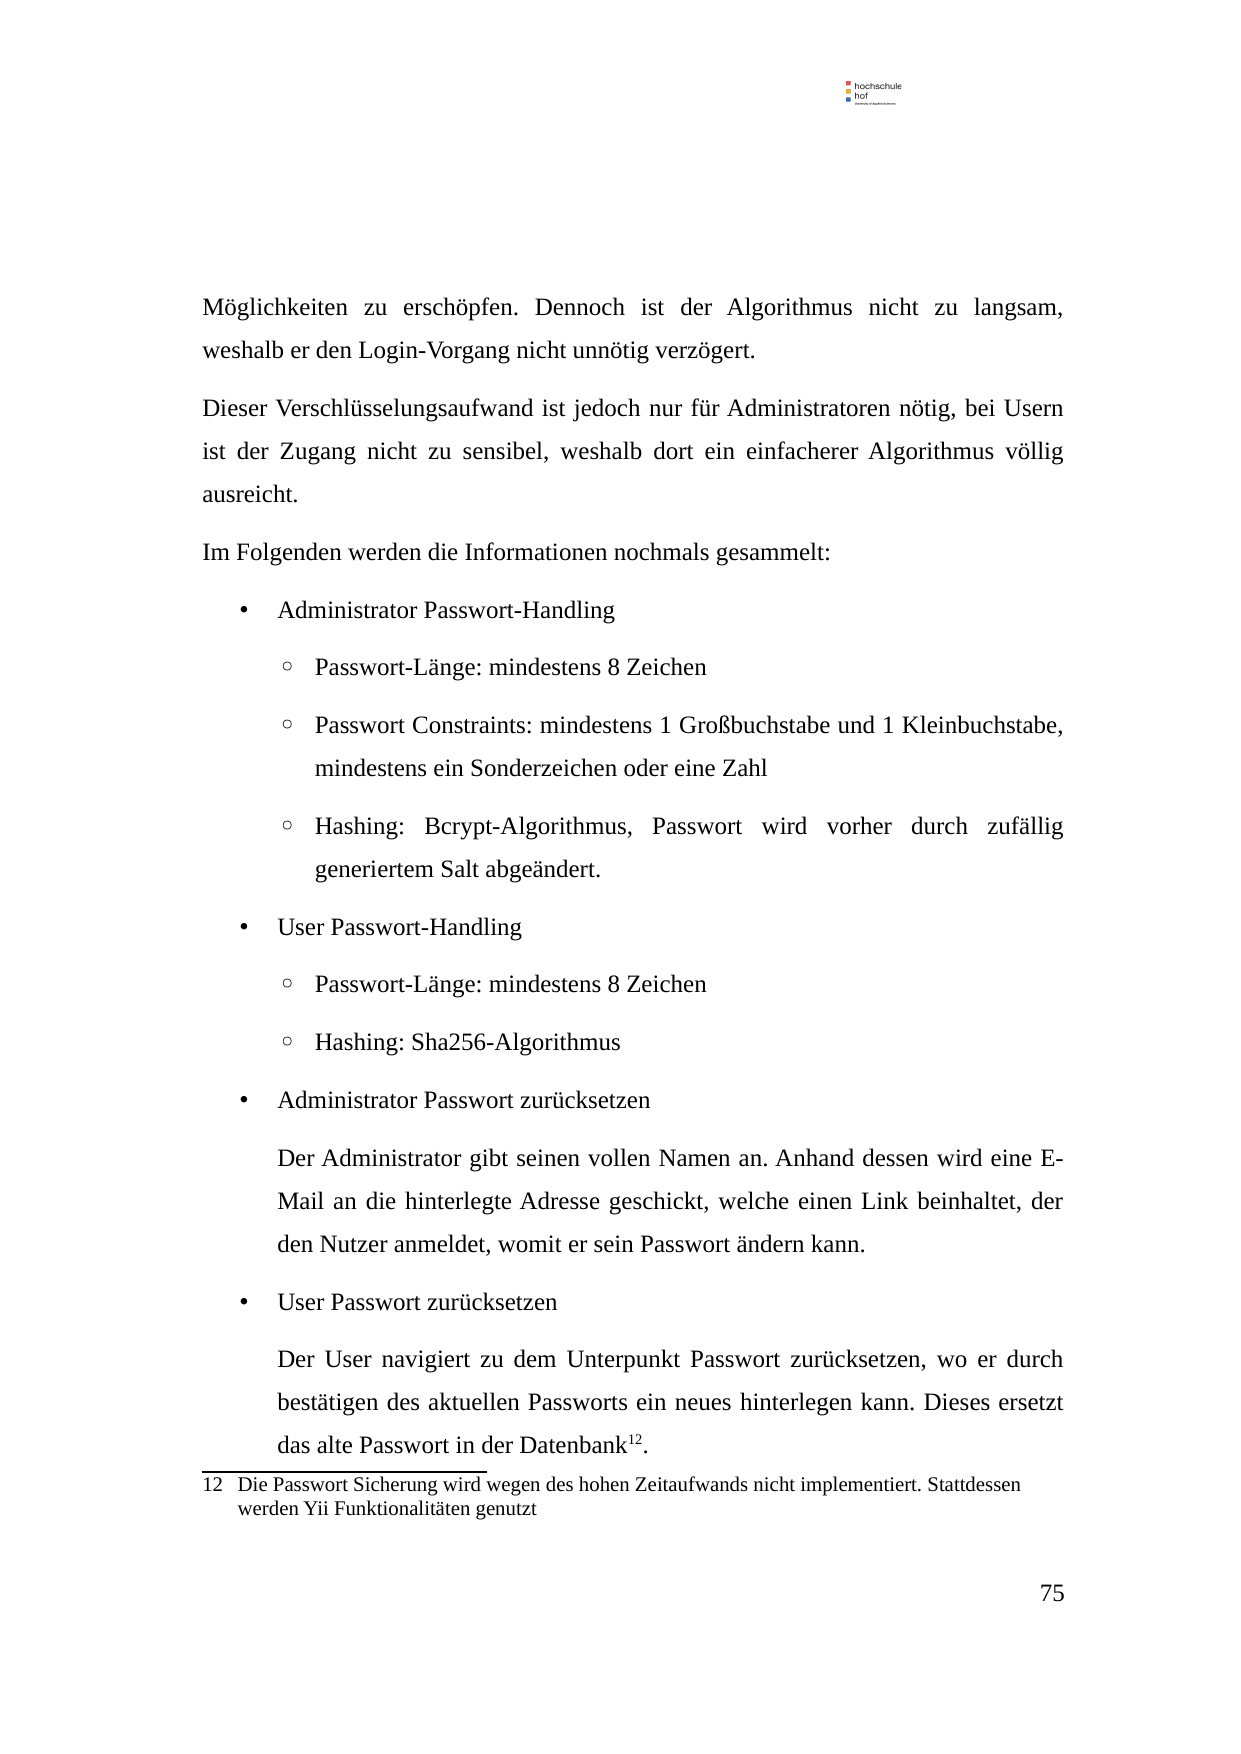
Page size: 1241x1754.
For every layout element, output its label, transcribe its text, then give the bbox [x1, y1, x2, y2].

text Möglichkeiten zu erschöpfen. Dennoch ist der Algorithmus nicht zu langsam, weshalb er den Login-Vorgang nicht unnötig verzögert. [202, 292, 1064, 364]
list Hashing: Sha256-Algorithmus [277, 1027, 1064, 1056]
list Der User navigiert zu dem Unterpunkt Passwort zurücksetzen, wo er durch bestätigen des aktuellen Passworts ein neues hinterlegen kann. Dieses ersetzt das alte Passwort in der Datenbank. [239, 1344, 1064, 1459]
list Der Administrator gibt seinen vollen Namen an. Anhand dessen wird eine E-Mail an die hinterlegte Adresse geschickt, welche einen Link beinhaltet, der den Nutzer anmeldet, womit er sein Passwort ändern kann. [239, 1143, 1064, 1258]
list User Passwort-Handling [239, 912, 1064, 941]
text Im Folgenden werden die Informationen nochmals gesammelt: [202, 537, 1064, 566]
list User Passwort zurücksetzen [239, 1287, 1064, 1315]
picture [846, 81, 902, 105]
text Dieser Verschlüsselungsaufwand ist jedoch nur für Administratoren nötig, bei Usern ist der Zugang nicht zu sensibel, weshalb dort ein einfacherer Algorithmus völlig ausreicht. [202, 393, 1064, 508]
list Passwort Constraints: mindestens 1 Großbuchstabe und 1 Kleinbuchstabe, mindestens ein Sonderzeichen oder eine Zahl [277, 710, 1064, 782]
list Administrator Passwort-Handling [239, 595, 1064, 623]
list Passwort-Länge: mindestens 8 Zeichen [277, 652, 1064, 681]
list Die Passwort Sicherung wird wegen des hohen Zeitaufwands nicht implementiert. Stattdessen werden Yii Funktionalitäten genutzt [202, 1472, 1064, 1520]
list Passwort-Länge: mindestens 8 Zeichen [277, 969, 1064, 998]
list Hashing: Bcrypt-Algorithmus, Passwort wird vorher durch zufällig generiertem Salt abgeändert. [277, 811, 1064, 883]
list Administrator Passwort zurücksetzen [239, 1085, 1064, 1114]
